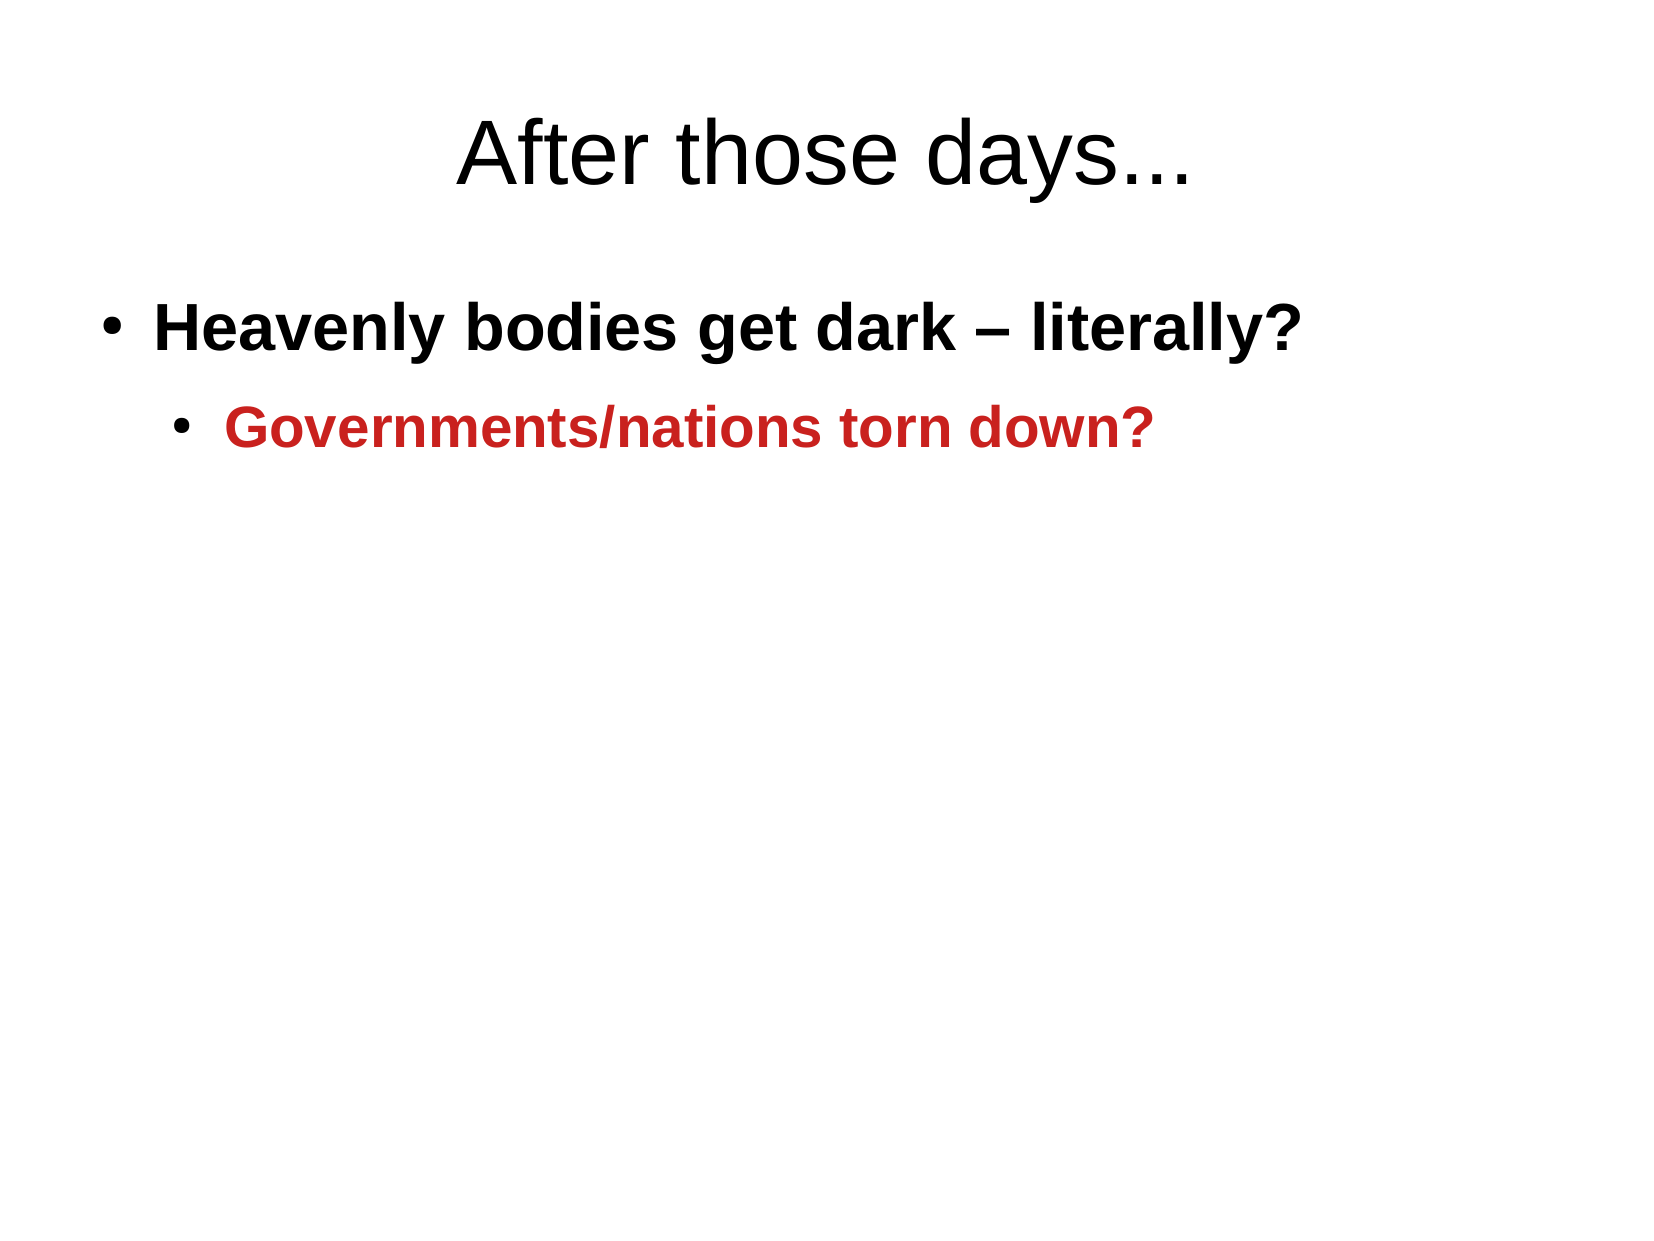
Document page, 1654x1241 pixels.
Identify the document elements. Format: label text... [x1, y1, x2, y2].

list Heavenly bodies get dark – literally? Governments/nations torn down? [82, 290, 1571, 1010]
title After those days... [82, 49, 1571, 257]
